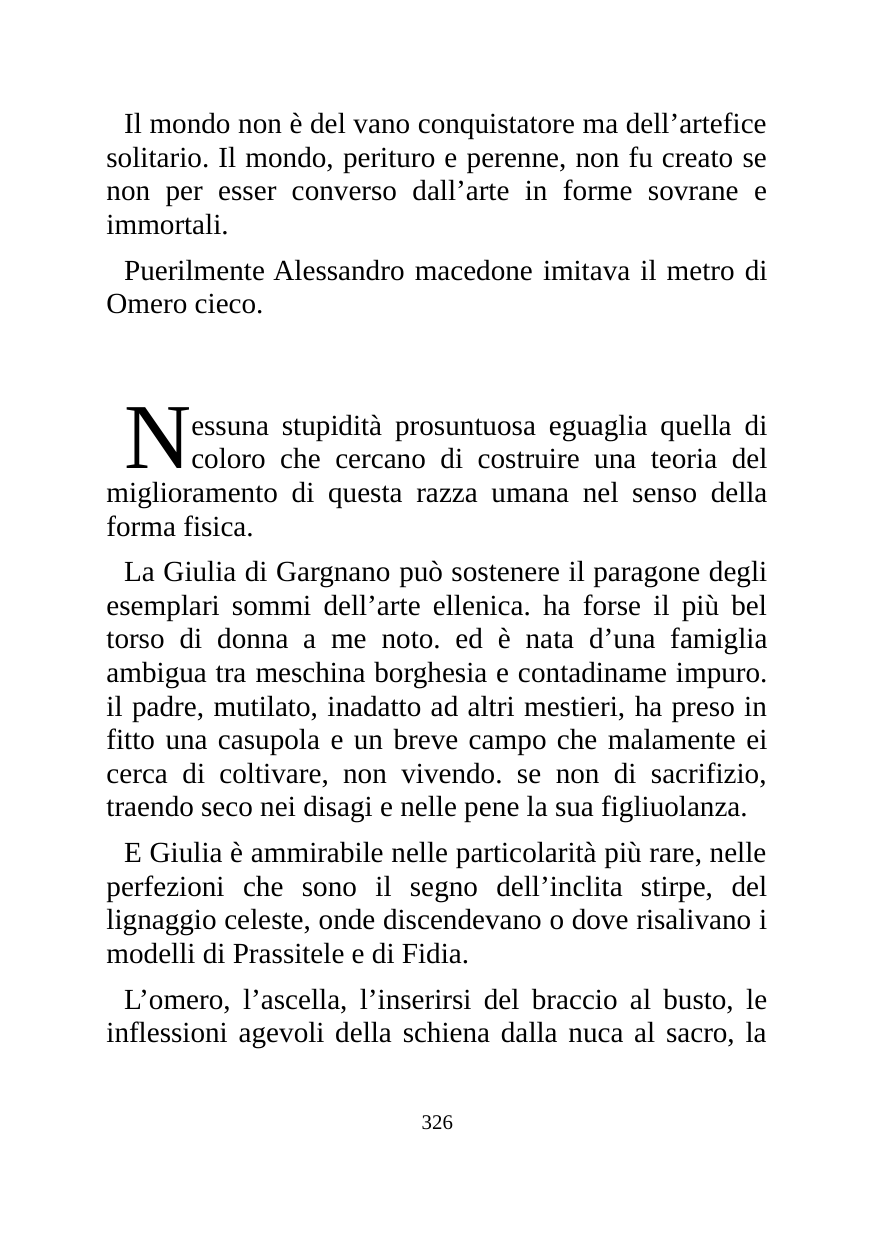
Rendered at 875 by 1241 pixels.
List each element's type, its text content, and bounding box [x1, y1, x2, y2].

text Il mondo non è del vano conquistatore ma dell’artefice solitario. Il mondo, perituro e perenne, non fu creato se non per esser converso dall’arte in forme sovrane e immortali. [106, 106, 768, 240]
text La Giulia di Gargnano può sostenere il paragone degli esemplari sommi dell’arte ellenica. ha forse il più bel torso di donna a me noto. ed è nata d’una famiglia ambigua tra meschina borghesia e contadiname impuro. il padre, mutilato, inadatto ad altri mestieri, ha preso in fitto una casupola e un breve campo che malamente ei cerca di coltivare, non vivendo. se non di sacrifizio, traendo seco nei disagi e nelle pene la sua figliuolanza. [106, 554, 768, 823]
text E Giulia è ammirabile nelle particolarità più rare, nelle perfezioni che sono il segno dell’inclita stirpe, del lignaggio celeste, onde discendevano o dove risalivano i modelli di Prassitele e di Fidia. [106, 835, 768, 969]
text Puerilmente Alessandro macedone imitava il metro di Omero cieco. [106, 253, 768, 320]
text Nessuna stupidità prosuntuosa eguaglia quella di coloro che cercano di costruire una teoria del miglioramento di questa razza umana nel senso della forma fisica. [106, 408, 768, 542]
text L’omero, l’ascella, l’inserirsi del braccio al busto, le inflessioni agevoli della schiena dalla nuca al sacro, la [106, 982, 768, 1049]
